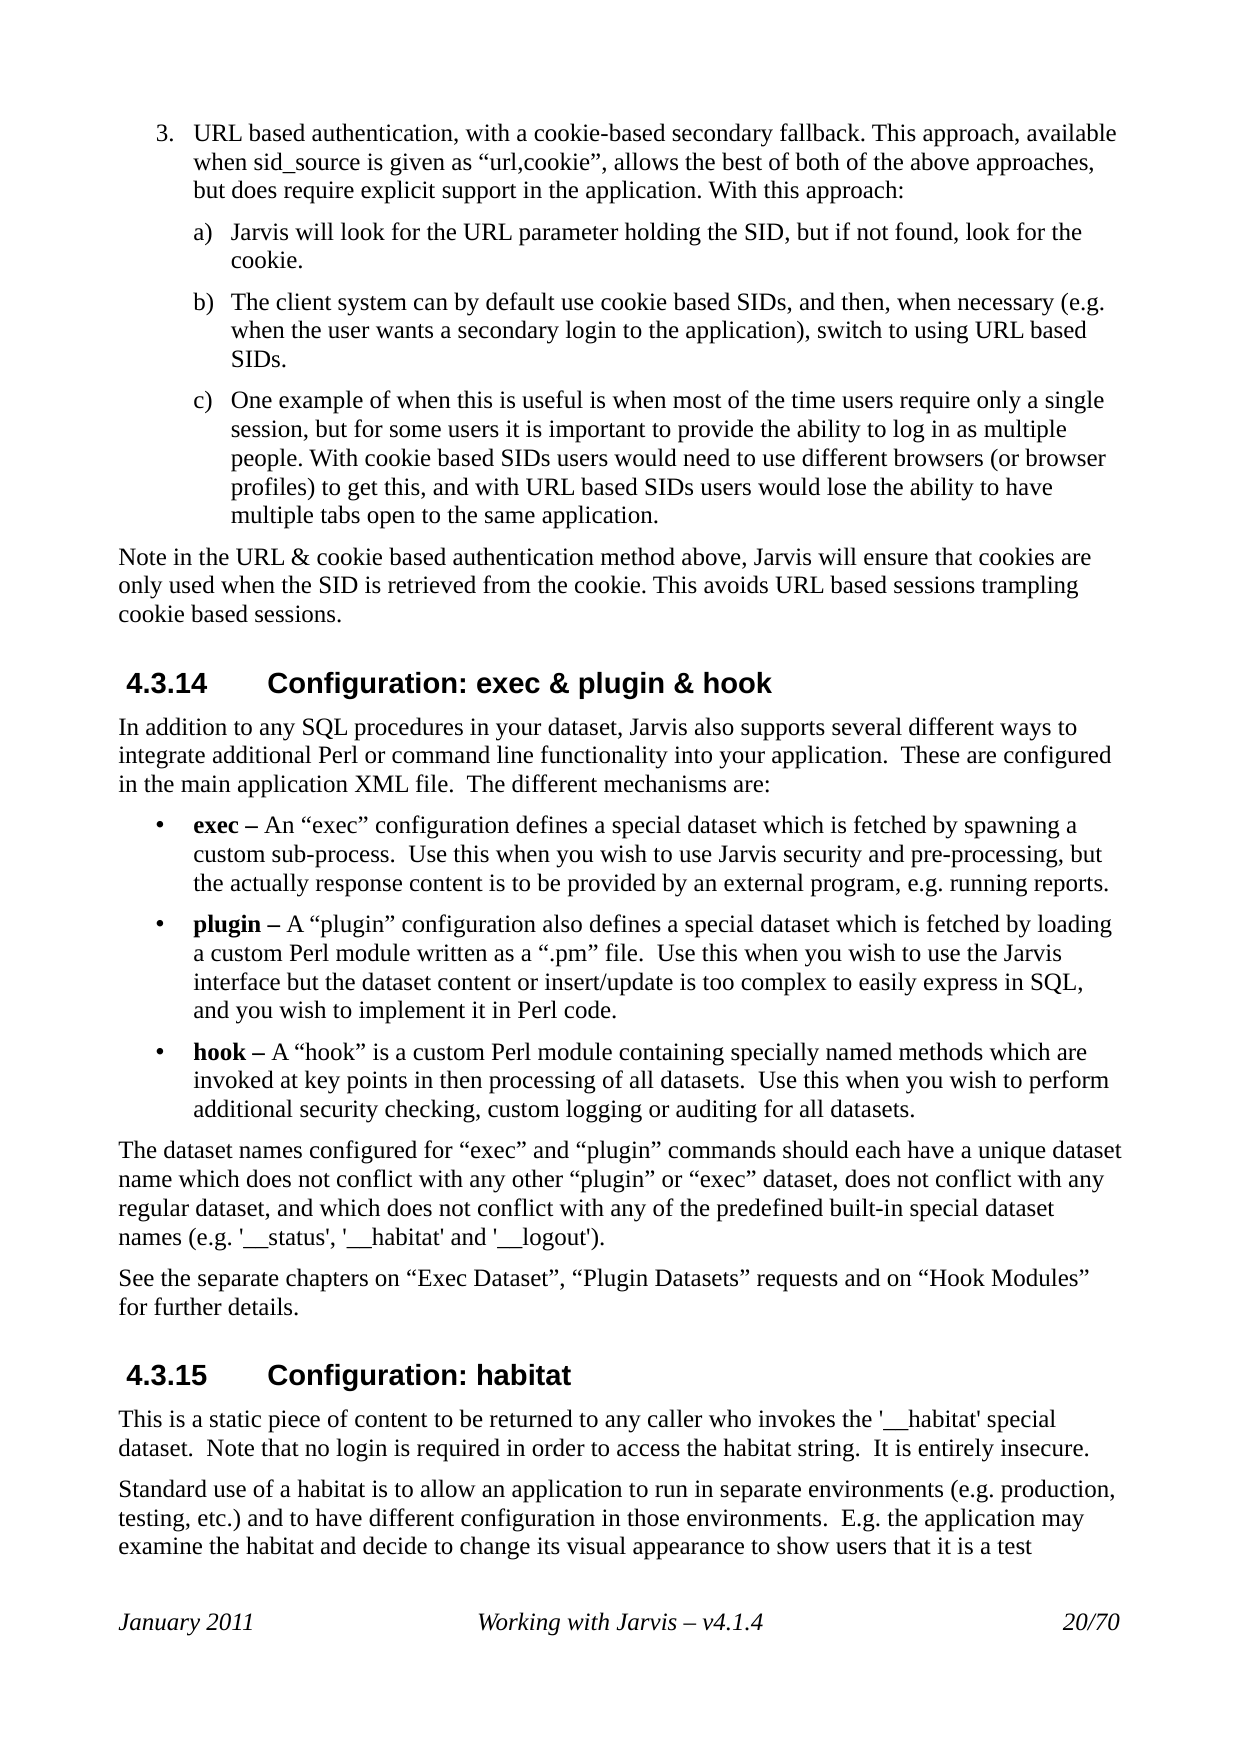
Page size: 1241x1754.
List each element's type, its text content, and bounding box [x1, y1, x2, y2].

list hook – A “hook” is a custom Perl module containing specially named methods which are invoked at key points in then processing of all datasets. Use this when you wish to perform additional security checking, custom logging or auditing for all datasets. [156, 1037, 1122, 1123]
list One example of when this is useful is when most of the time users require only a single session, but for some users it is important to provide the ability to log in as multiple people. With cookie based SIDs users would need to use different browsers (or browser profiles) to get this, and with URL based SIDs users would lose the ability to have multiple tabs open to the same application. [193, 386, 1122, 529]
list exec – An “exec” configuration defines a special dataset which is fetched by spawning a custom sub-process. Use this when you wish to use Jarvis security and pre-processing, but the actually response content is to be provided by an external program, e.g. running reports. [156, 810, 1122, 897]
text The dataset names configured for “exec” and “plugin” commands should each have a unique dataset name which does not conflict with any other “plugin” or “exec” dataset, does not conflict with any regular dataset, and which does not conflict with any of the predefined built-in special dataset names (e.g. '__status', '__habitat' and '__logout'). [118, 1135, 1122, 1250]
text Note in the URL & cookie based authentication method above, Jarvis will ensure that cookies are only used when the SID is retrieved from the cookie. This avoids URL based sessions trampling cookie based sessions. [118, 542, 1122, 628]
list URL based authentication, with a cookie-based secondary fallback. This approach, available when sid_source is given as “url,cookie”, allows the best of both of the above approaches, but does require explicit support in the application. With this approach: [156, 118, 1122, 204]
list Jarvis will look for the URL parameter holding the SID, but if not found, look for the cookie. [193, 217, 1122, 274]
text Standard use of a habitat is to allow an application to run in separate environments (e.g. production, testing, etc.) and to have different configuration in those environments. E.g. the application may examine the habitat and decide to change its visual appearance to show users that it is a test [118, 1474, 1122, 1560]
subtitle Configuration: exec & plugin & hook [118, 666, 1122, 699]
text In addition to any SQL procedures in your dataset, Jarvis also supports several different ways to integrate additional Perl or command line functionality into your application. These are configured in the main application XML file. The different mechanisms are: [118, 712, 1122, 798]
text This is a static piece of content to be returned to any caller who invokes the '__habitat' special dataset. Note that no login is required in order to access the habitat string. It is entirely insecure. [118, 1404, 1122, 1461]
list plugin – A “plugin” configuration also defines a special dataset which is fetched by loading a custom Perl module written as a “.pm” file. Use this when you wish to use the Jarvis interface but the dataset content or insert/update is too complex to easily express in SQL, and you wish to implement it in Perl code. [156, 909, 1122, 1024]
text See the separate chapters on “Exec Dataset”, “Plugin Datasets” requests and on “Hook Modules” for further details. [118, 1263, 1122, 1320]
subtitle Configuration: habitat [118, 1358, 1122, 1391]
list The client system can by default use cookie based SIDs, and then, when necessary (e.g. when the user wants a secondary login to the application), switch to using URL based SIDs. [193, 287, 1122, 373]
